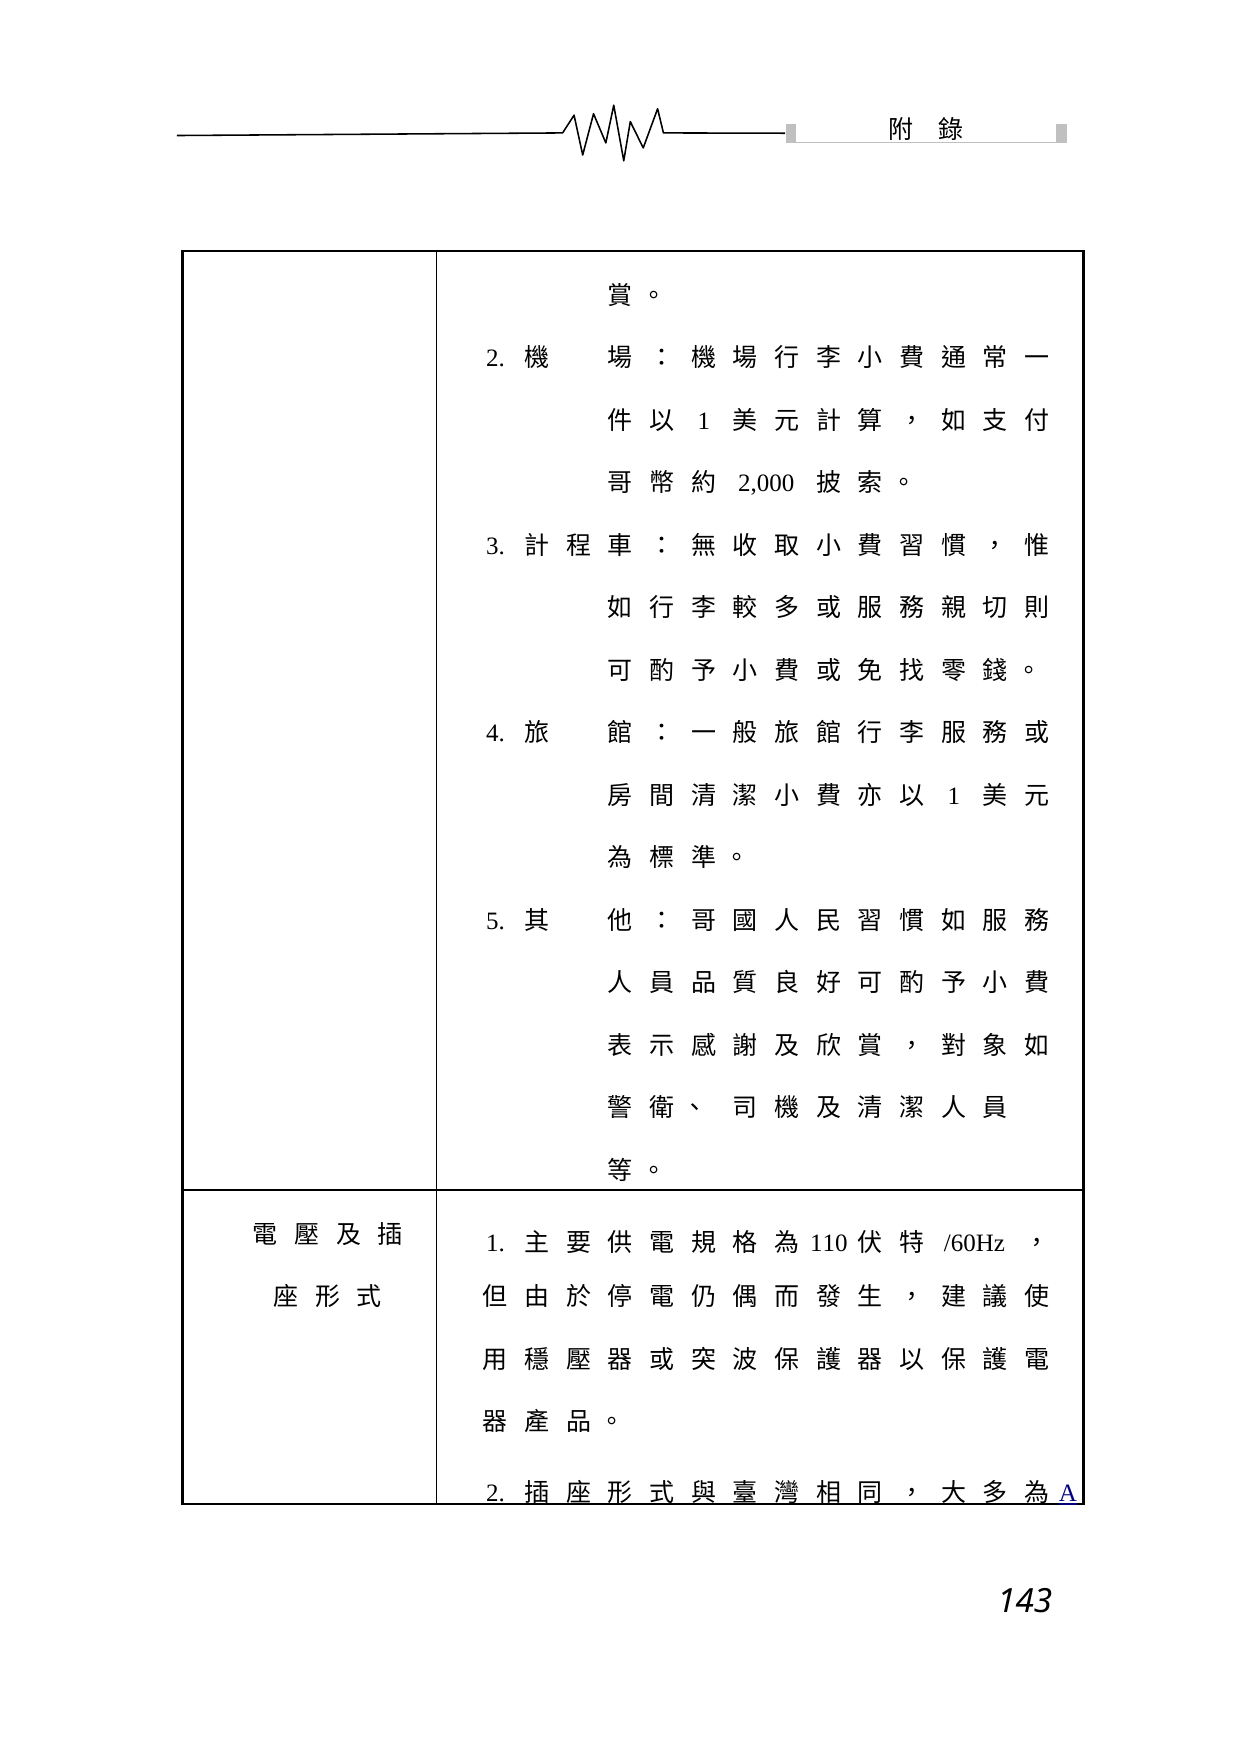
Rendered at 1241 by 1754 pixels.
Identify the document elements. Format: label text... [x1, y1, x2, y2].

table_cell 電壓及插座形式 [184, 1191, 436, 1503]
table_cell [184, 252, 436, 1189]
table_cell 賞。 2.機 場：機場行李小費通常一件以1美元計算，如支付哥幣約2,000披索。 3.計程車：無收取小費習慣，惟如行李較多或服務親切則可酌予小費或免找零錢。 4.旅 館：一般旅館行李服務或房間清潔小費亦以1美元為標準。 5.其 他：哥國人民習慣如服務人員品質良好可酌予小費表示感謝及欣賞，對象如警衛、司機及清潔人員等。 [437, 252, 1082, 1189]
table_cell 1.主要供電規格為110伏特/60Hz，但由於停電仍偶而發生，建議使用穩壓器或突波保護器以保護電器產品。 2.插座形式與臺灣相同，大多為A [437, 1191, 1082, 1503]
